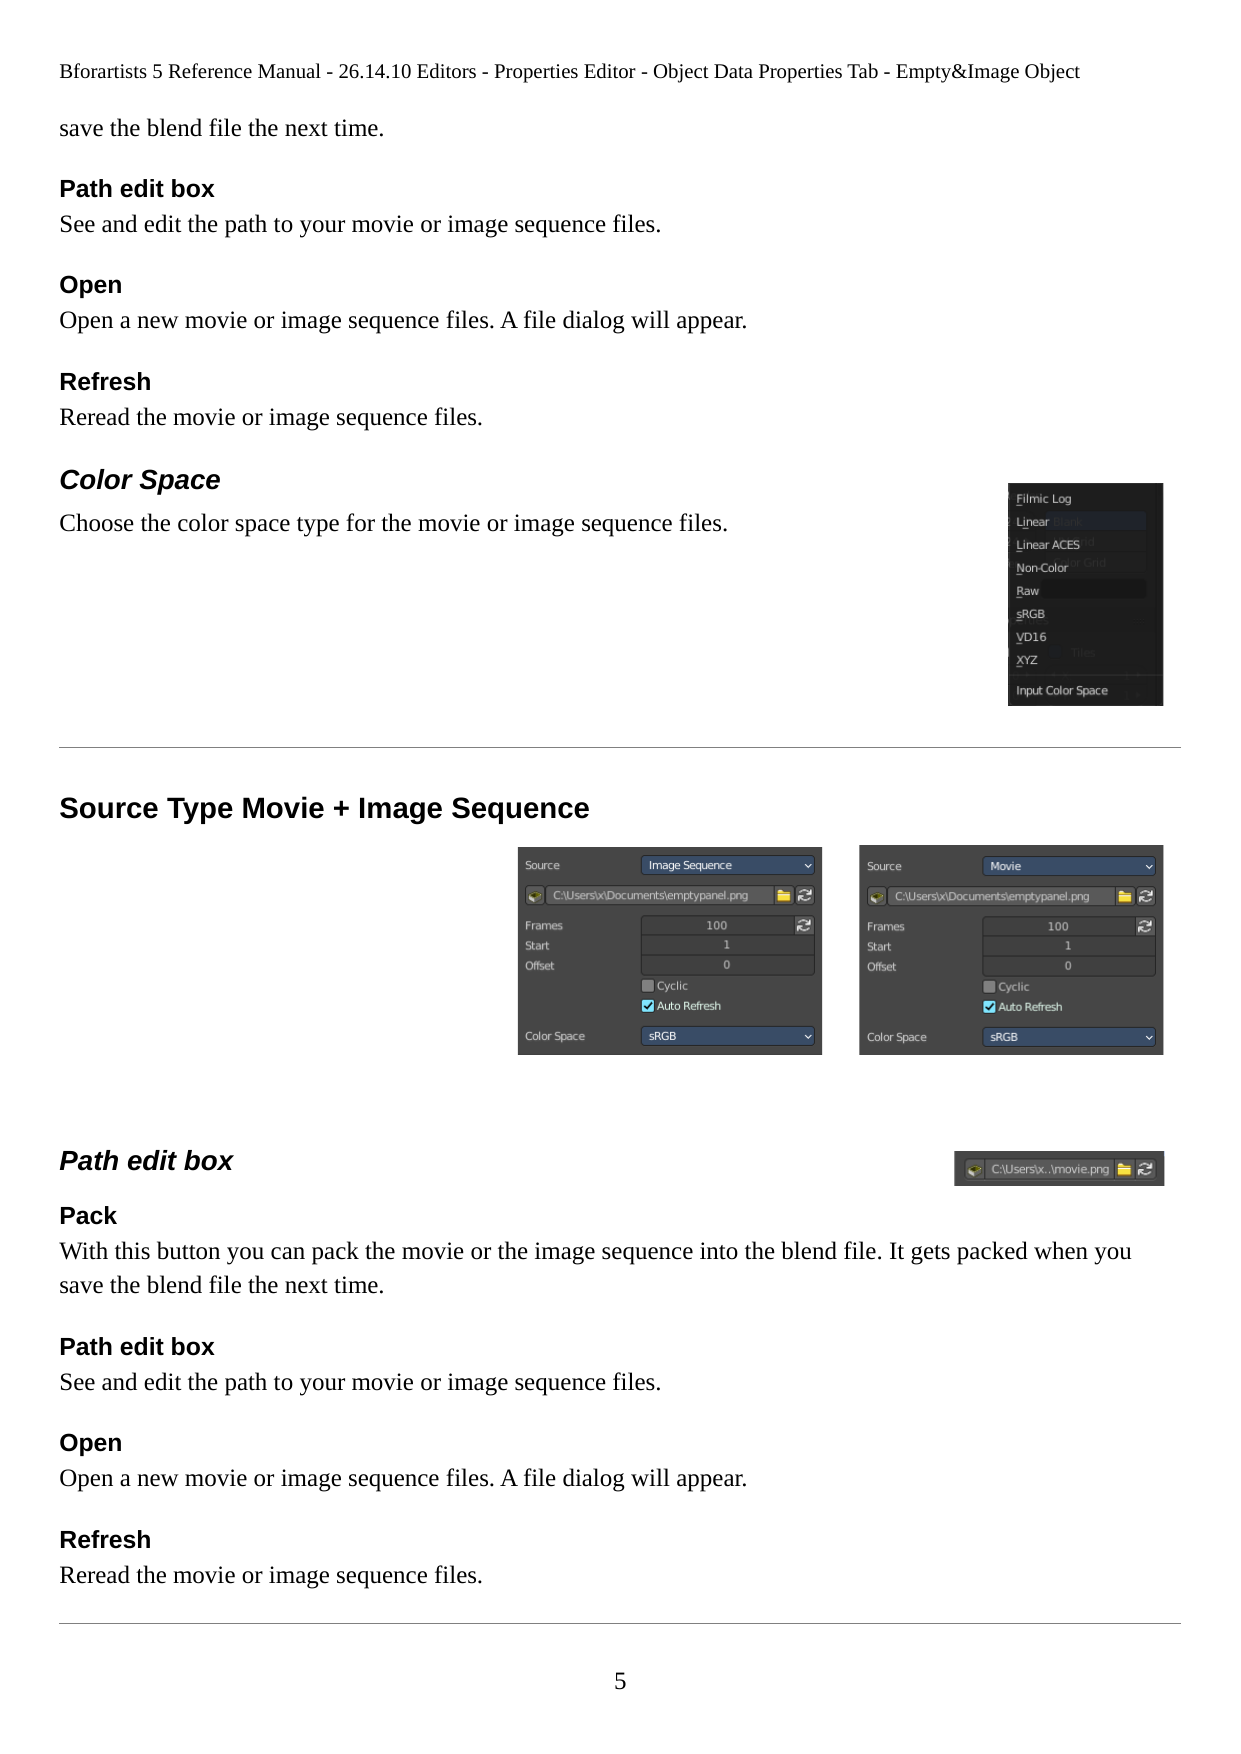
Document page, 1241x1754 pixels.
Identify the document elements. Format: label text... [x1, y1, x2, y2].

text See and edit the path to your movie or image sequence files. [59, 1367, 1181, 1396]
picture [954, 1151, 1165, 1186]
text Open a new movie or image sequence files. A file dialog will appear. [59, 1463, 1181, 1492]
subtitle Refresh [59, 1525, 1181, 1553]
text Open a new movie or image sequence files. A file dialog will appear. [59, 305, 1181, 334]
subtitle Path edit box [59, 174, 1181, 203]
text Reread the movie or image sequence files. [59, 402, 1181, 430]
text Reread the movie or image sequence files. [59, 1560, 1181, 1588]
subtitle Open [59, 1428, 1181, 1457]
subtitle Pack [59, 1201, 1181, 1230]
picture [517, 847, 823, 1055]
picture [1008, 483, 1164, 706]
text save the blend file the next time. [59, 113, 1181, 141]
text See and edit the path to your movie or image sequence files. [59, 209, 1181, 238]
text Choose the color space type for the movie or image sequence files. [59, 508, 1008, 536]
subtitle Refresh [59, 367, 1181, 395]
subtitle Path edit box [59, 1144, 1181, 1176]
picture [859, 845, 1164, 1055]
subtitle Source Type Movie + Image Sequence [59, 791, 1181, 825]
subtitle Open [59, 271, 1181, 299]
text With this button you can pack the movie or the image sequence into the blend file. It gets packed when you save the blend file the next time. [59, 1236, 1181, 1299]
subtitle Color Space [59, 463, 1181, 495]
subtitle Path edit box [59, 1332, 1181, 1361]
